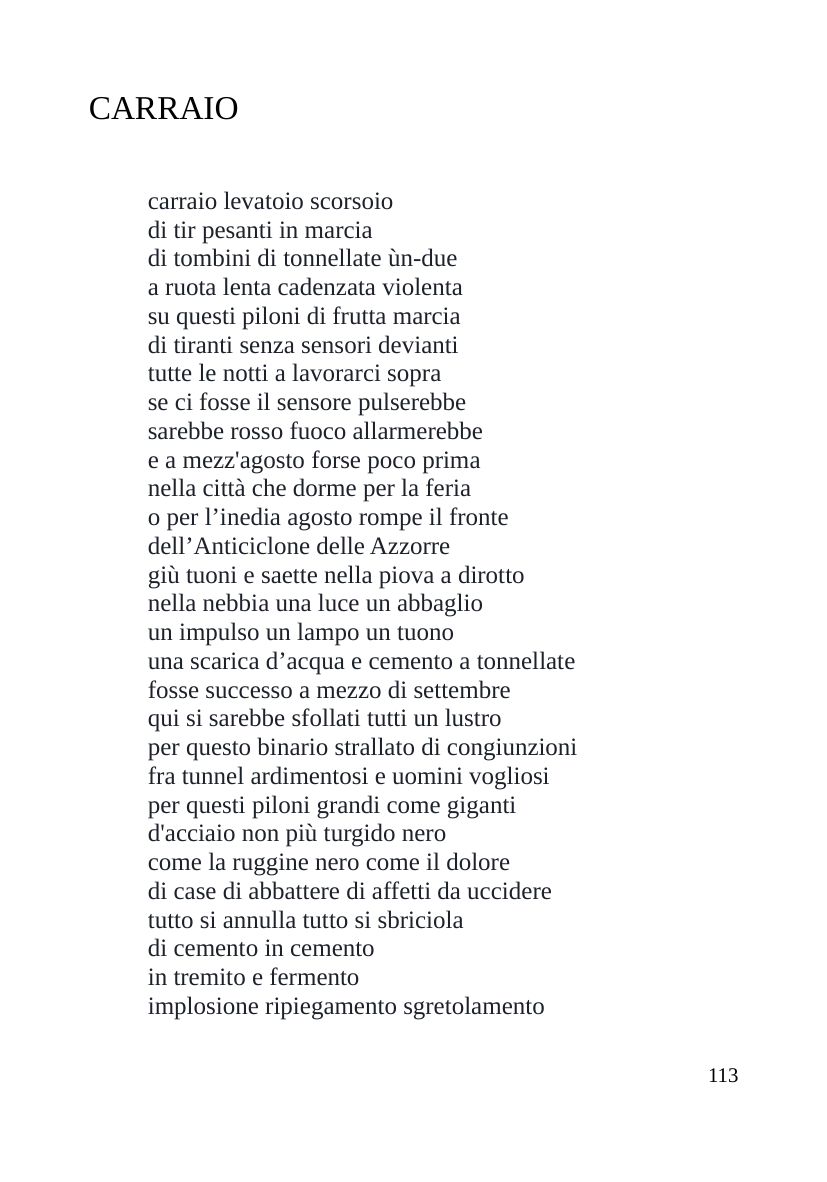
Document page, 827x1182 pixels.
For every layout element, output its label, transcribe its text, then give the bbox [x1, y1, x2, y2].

text di case di abbattere di affetti da uccidere tutto si annulla tutto si sbriciola di cemento in cemento [148, 876, 738, 962]
text CARRAIO [88, 88, 738, 127]
text un impulso un lampo un tuono [148, 617, 738, 646]
text giù tuoni e saette nella piova a dirotto nella nebbia una luce un abbaglio [148, 560, 738, 617]
text nella città che dorme per la feria [148, 473, 738, 502]
text di tombini di tonnellate ùn-due [148, 243, 738, 272]
text tutte le notti a lavorarci sopra [148, 358, 738, 387]
text come la ruggine nero come il dolore [148, 847, 738, 876]
text carraio levatoio scorsoio [148, 186, 738, 215]
text di tir pesanti in marcia [148, 215, 738, 243]
text fosse successo a mezzo di settembre qui si sarebbe sfollati tutti un lustro per questo binario strallato di congiunzioni fra tunnel ardimentosi e uomini vogliosi per questi piloni grandi come giganti d'acciaio non più turgido nero [148, 675, 738, 847]
text dell’Anticiclone delle Azzorre [148, 531, 738, 560]
text se ci fosse il sensore pulserebbe [148, 387, 738, 416]
text in tremito e fermento implosione ripiegamento sgretolamento [148, 962, 738, 1020]
text sarebbe rosso fuoco allarmerebbe e a mezz'agosto forse poco prima [148, 416, 738, 473]
text di tiranti senza sensori devianti [148, 330, 738, 358]
text una scarica d’acqua e cemento a tonnellate [148, 646, 738, 675]
text o per l’inedia agosto rompe il fronte [148, 502, 738, 531]
text a ruota lenta cadenzata violenta su questi piloni di frutta marcia [148, 272, 738, 330]
